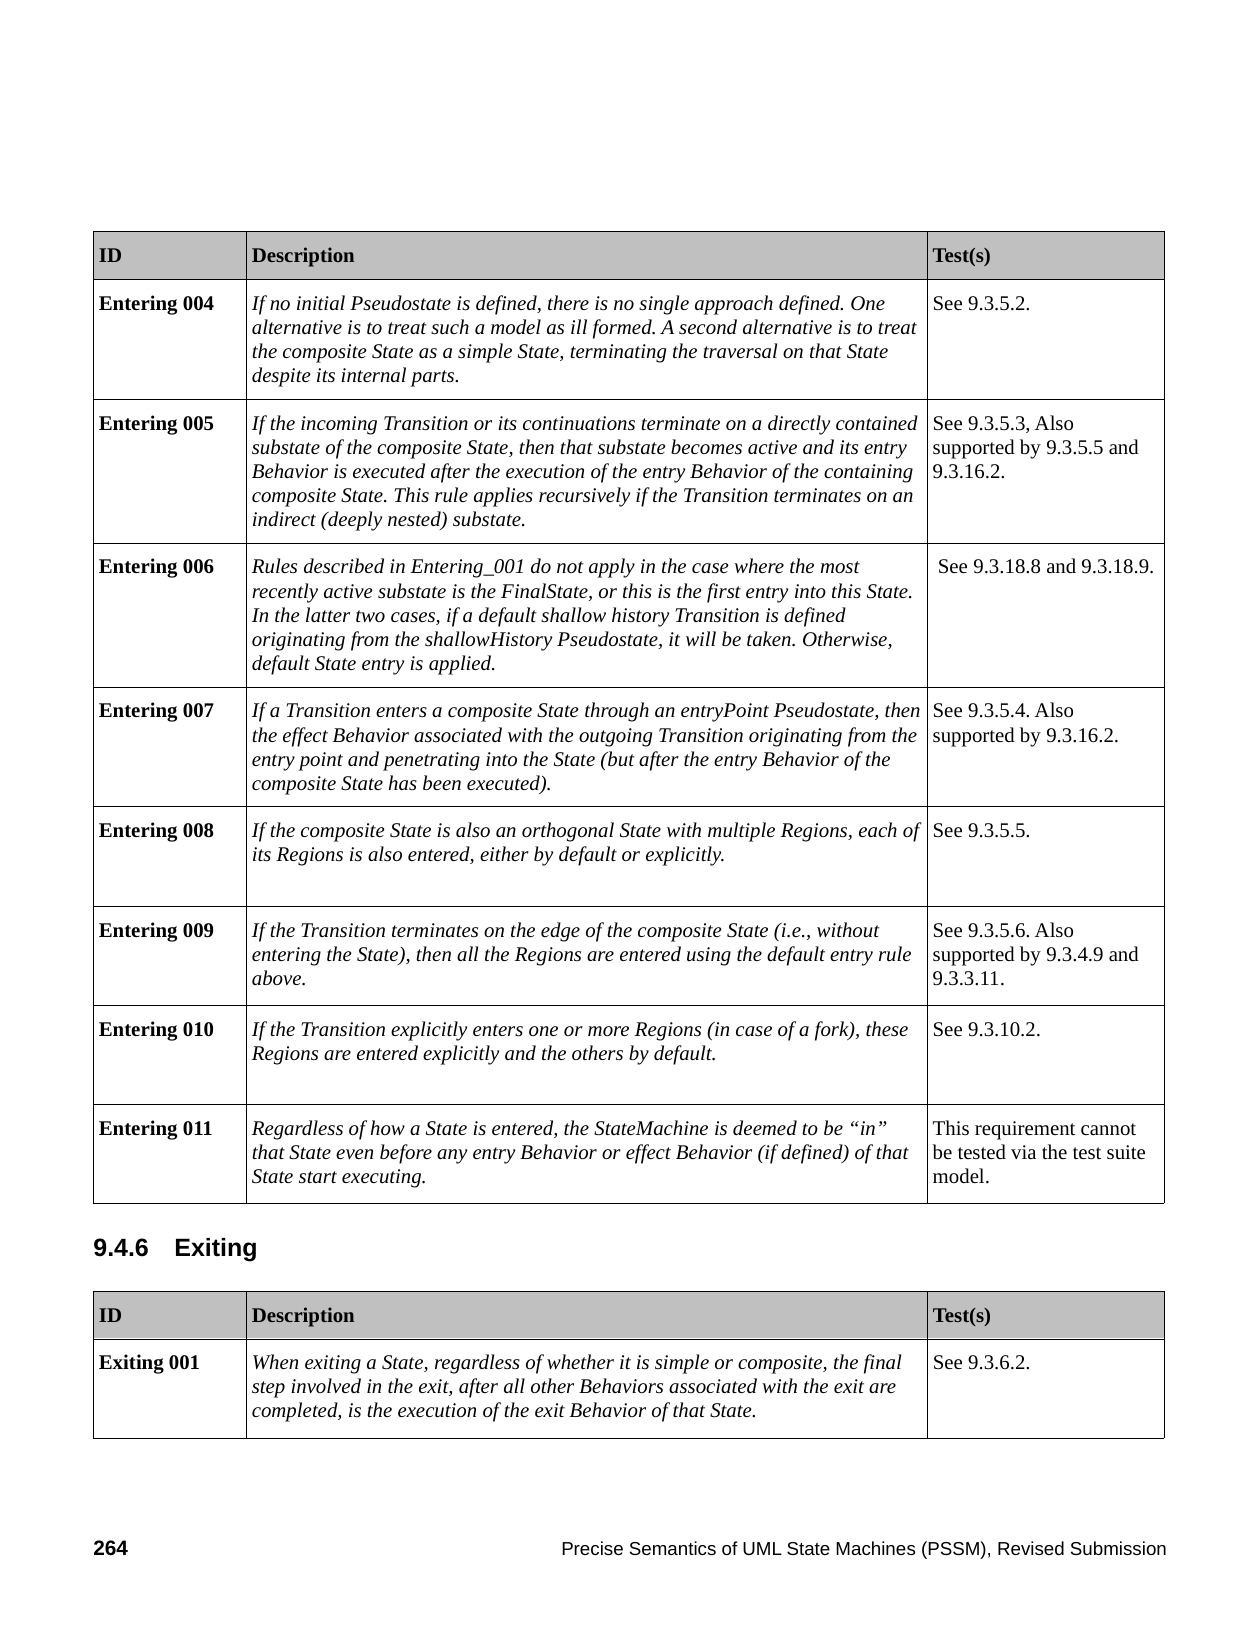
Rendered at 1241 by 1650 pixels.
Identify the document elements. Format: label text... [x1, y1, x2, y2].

table_cell If no initial Pseudostate is defined, there is no single approach defined. One alternative is to treat such a model as ill formed. A second alternative is to treat the composite State as a simple State, terminating the traversal on that State despite its internal parts. [247, 280, 927, 399]
table_cell Entering 005 [94, 400, 246, 543]
table_cell See 9.3.5.3, Also supported by 9.3.5.5 and 9.3.16.2. [928, 400, 1164, 543]
table_cell Entering 006 [94, 544, 246, 687]
table_cell See 9.3.5.2. [928, 280, 1164, 399]
table_cell See 9.3.5.5. [928, 807, 1164, 906]
table_header ID [94, 232, 246, 279]
table_cell Entering 010 [94, 1006, 246, 1104]
table_cell Entering 004 [94, 280, 246, 399]
table_cell Rules described in Entering_001 do not apply in the case where the most recently active substate is the FinalState, or this is the first entry into this State. In the latter two cases, if a default shallow history Transition is defined originating from the shallowHistory Pseudostate, it will be taken. Otherwise, default State entry is applied. [247, 544, 927, 687]
table_cell When exiting a State, regardless of whether it is simple or composite, the final step involved in the exit, after all other Behaviors associated with the exit are completed, is the execution of the exit Behavior of that State. [247, 1340, 927, 1438]
table_cell Entering 011 [94, 1105, 246, 1203]
table_cell Entering 007 [94, 688, 246, 806]
table_cell If the incoming Transition or its continuations terminate on a directly contained substate of the composite State, then that substate becomes active and its entry Behavior is executed after the execution of the entry Behavior of the containing composite State. This rule applies recursively if the Transition terminates on an indirect (deeply nested) substate. [247, 400, 927, 543]
table_cell Regardless of how a State is entered, the StateMachine is deemed to be “in” that State even before any entry Behavior or effect Behavior (if defined) of that State start executing. [247, 1105, 927, 1203]
table_cell If the Transition explicitly enters one or more Regions (in case of a fork), these Regions are entered explicitly and the others by default. [247, 1006, 927, 1104]
table_cell If the composite State is also an orthogonal State with multiple Regions, each of its Regions is also entered, either by default or explicitly. [247, 807, 927, 906]
table_cell See 9.3.10.2. [928, 1006, 1164, 1104]
table_cell This requirement cannot be tested via the test suite model. [928, 1105, 1164, 1203]
subtitle Exiting [93, 1232, 1164, 1262]
table_cell See 9.3.5.6. Also supported by 9.3.4.9 and 9.3.3.11. [928, 907, 1164, 1005]
table_cell Exiting 001 [94, 1340, 246, 1438]
table_cell Entering 008 [94, 807, 246, 906]
table_header ID [94, 1292, 246, 1338]
table_header Description [247, 232, 927, 279]
table_header Test(s) [928, 1292, 1164, 1338]
table_cell If a Transition enters a composite State through an entryPoint Pseudostate, then the effect Behavior associated with the outgoing Transition originating from the entry point and penetrating into the State (but after the entry Behavior of the composite State has been executed). [247, 688, 927, 806]
table_cell Entering 009 [94, 907, 246, 1005]
table_cell See 9.3.5.4. Also supported by 9.3.16.2. [928, 688, 1164, 806]
table_header Test(s) [928, 232, 1164, 279]
table_cell See 9.3.6.2. [928, 1340, 1164, 1438]
table_header Description [247, 1292, 927, 1338]
table_cell See 9.3.18.8 and 9.3.18.9. [928, 544, 1164, 687]
table_cell If the Transition terminates on the edge of the composite State (i.e., without entering the State), then all the Regions are entered using the default entry rule above. [247, 907, 927, 1005]
